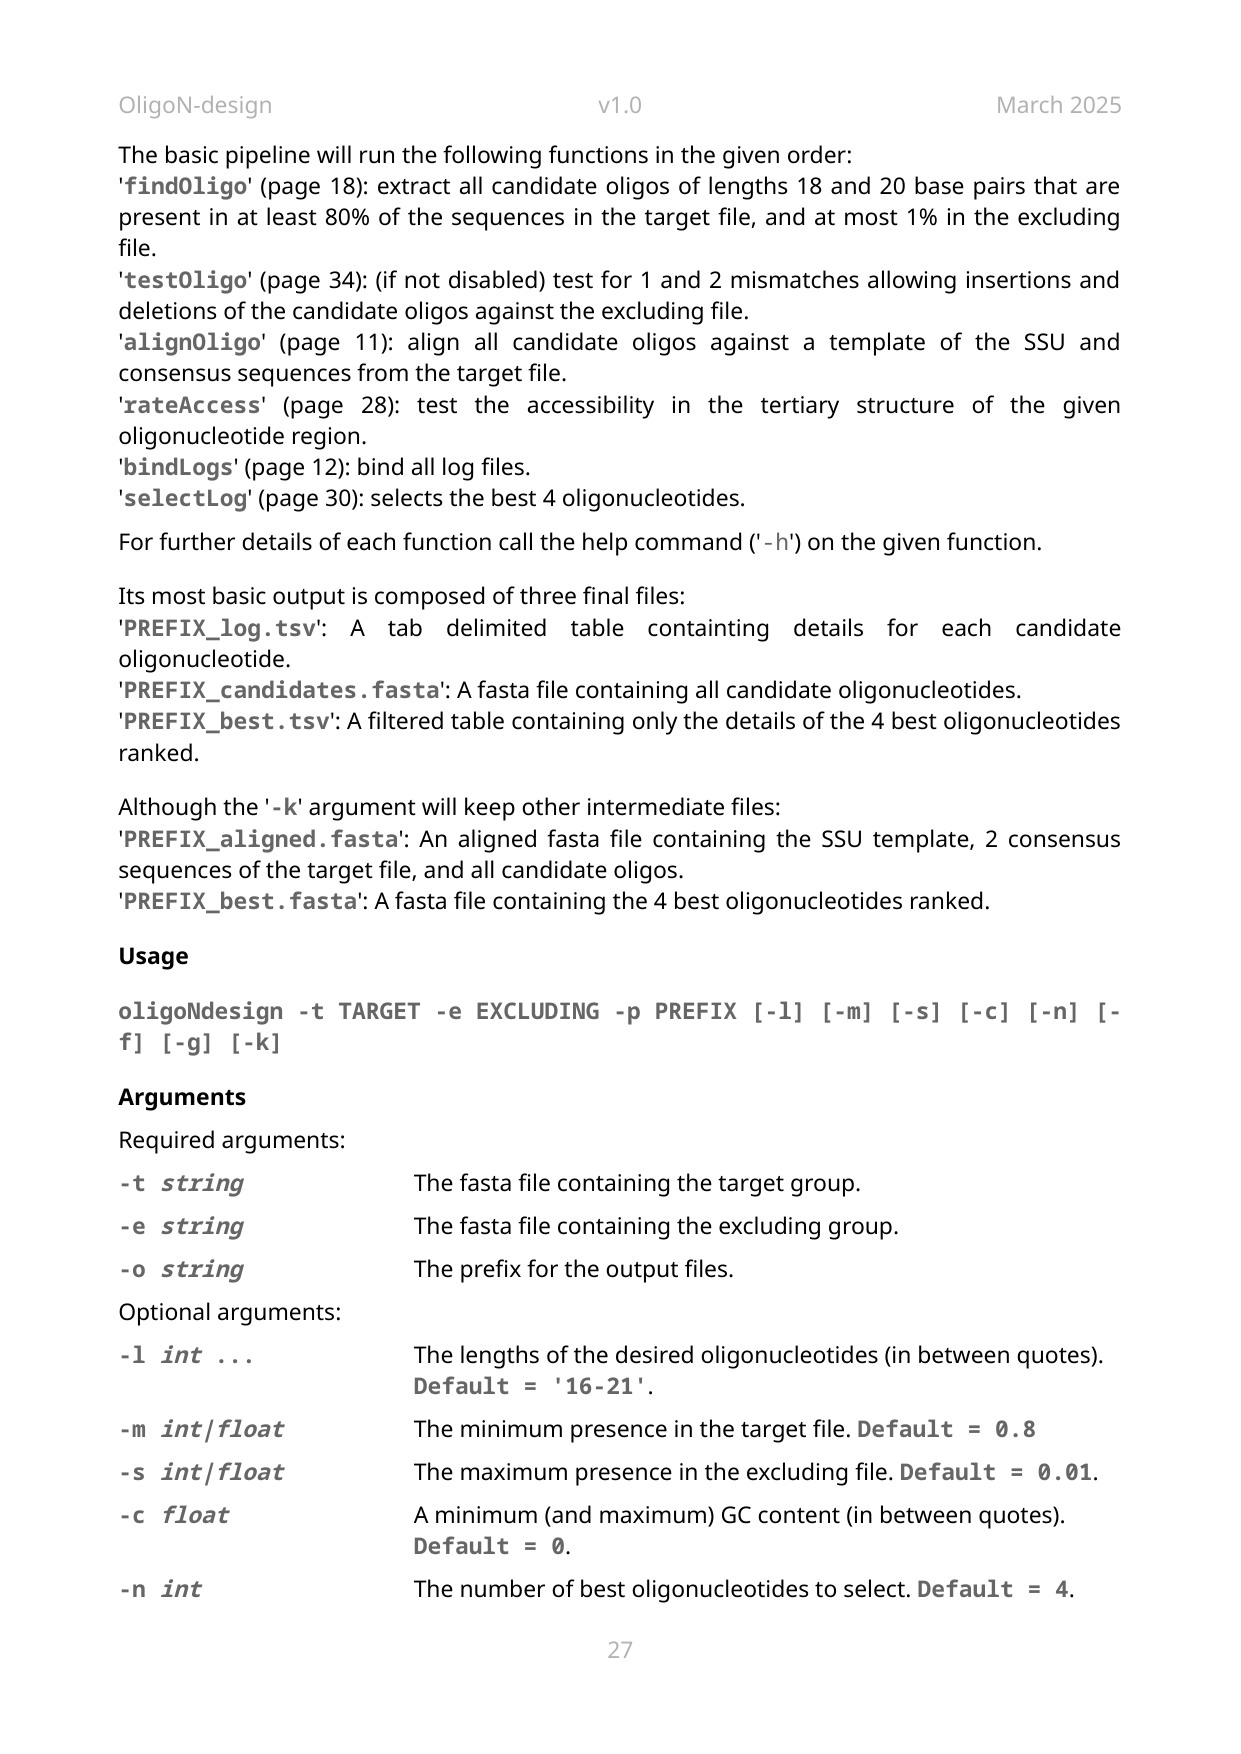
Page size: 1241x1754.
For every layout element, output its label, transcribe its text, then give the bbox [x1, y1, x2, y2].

text -l int ... The lengths of the desired oligonucleotides (in between quotes). Default = '16-21'. [118, 1339, 1122, 1401]
text -e string The fasta file containing the excluding group. [118, 1210, 1122, 1241]
text 'testOligo' (page 33): (if not disabled) test for 1 and 2 mismatches allowing insertions and deletions of the candidate oligos against the excluding file. [118, 264, 1122, 326]
text 'PREFIX_best.tsv': A filtered table containing only the details of the 4 best oligonucleotides ranked. [118, 705, 1122, 768]
text 'alignOligo' (page 11): align all candidate oligos against a template of the SSU and consensus sequences from the target file. [118, 326, 1122, 389]
text 'PREFIX_best.fasta': A fasta file containing the 4 best oligonucleotides ranked. [118, 885, 1122, 916]
text -c float A minimum (and maximum) GC content (in between quotes). Default = 0. [118, 1499, 1122, 1562]
text Optional arguments: [118, 1296, 1122, 1327]
text For further details of each function call the help command ('-h') on the given function. [118, 525, 1122, 557]
text The basic pipeline will run the following functions in the given order: [118, 139, 1122, 170]
text -t string The fasta file containing the target group. [118, 1167, 1122, 1198]
text Usage [118, 940, 1122, 971]
text 'PREFIX_aligned.fasta': An aligned fasta file containing the SSU template, 2 consensus sequences of the target file, and all candidate oligos. [118, 822, 1122, 885]
text 'findOligo' (page 17): extract all candidate oligos of lengths 18 and 20 base pairs that are present in at least 80% of the sequences in the target file, and at most 1% in the excluding file. [118, 170, 1122, 264]
text oligoNdesign -t TARGET -e EXCLUDING -p PREFIX [-l] [-m] [-s] [-c] [-n] [-f] [-g] [-k] [118, 994, 1122, 1057]
text Its most basic output is composed of three final files: [118, 580, 1122, 611]
text Arguments [118, 1081, 1122, 1112]
text -n int The number of best oligonucleotides to select. Default = 4. [118, 1573, 1122, 1604]
text -s int|float The maximum presence in the excluding file. Default = 0.01. [118, 1456, 1122, 1487]
text 'selectLog' (page 29): selects the best 4 oligonucleotides. [118, 482, 1122, 514]
text 'PREFIX_log.tsv': A tab delimited table containting details for each candidate oligonucleotide. [118, 611, 1122, 674]
text -m int|float The minimum presence in the target file. Default = 0.8 [118, 1413, 1122, 1444]
text -o string The prefix for the output files. [118, 1253, 1122, 1284]
text Required arguments: [118, 1124, 1122, 1155]
text 'rateAccess' (page 28): test the accessibility in the tertiary structure of the given oligonucleotide region. [118, 389, 1122, 451]
text 'PREFIX_candidates.fasta': A fasta file containing all candidate oligonucleotides. [118, 674, 1122, 705]
text 'bindLogs' (page 12): bind all log files. [118, 451, 1122, 482]
text Although the '-k' argument will keep other intermediate files: [118, 791, 1122, 822]
